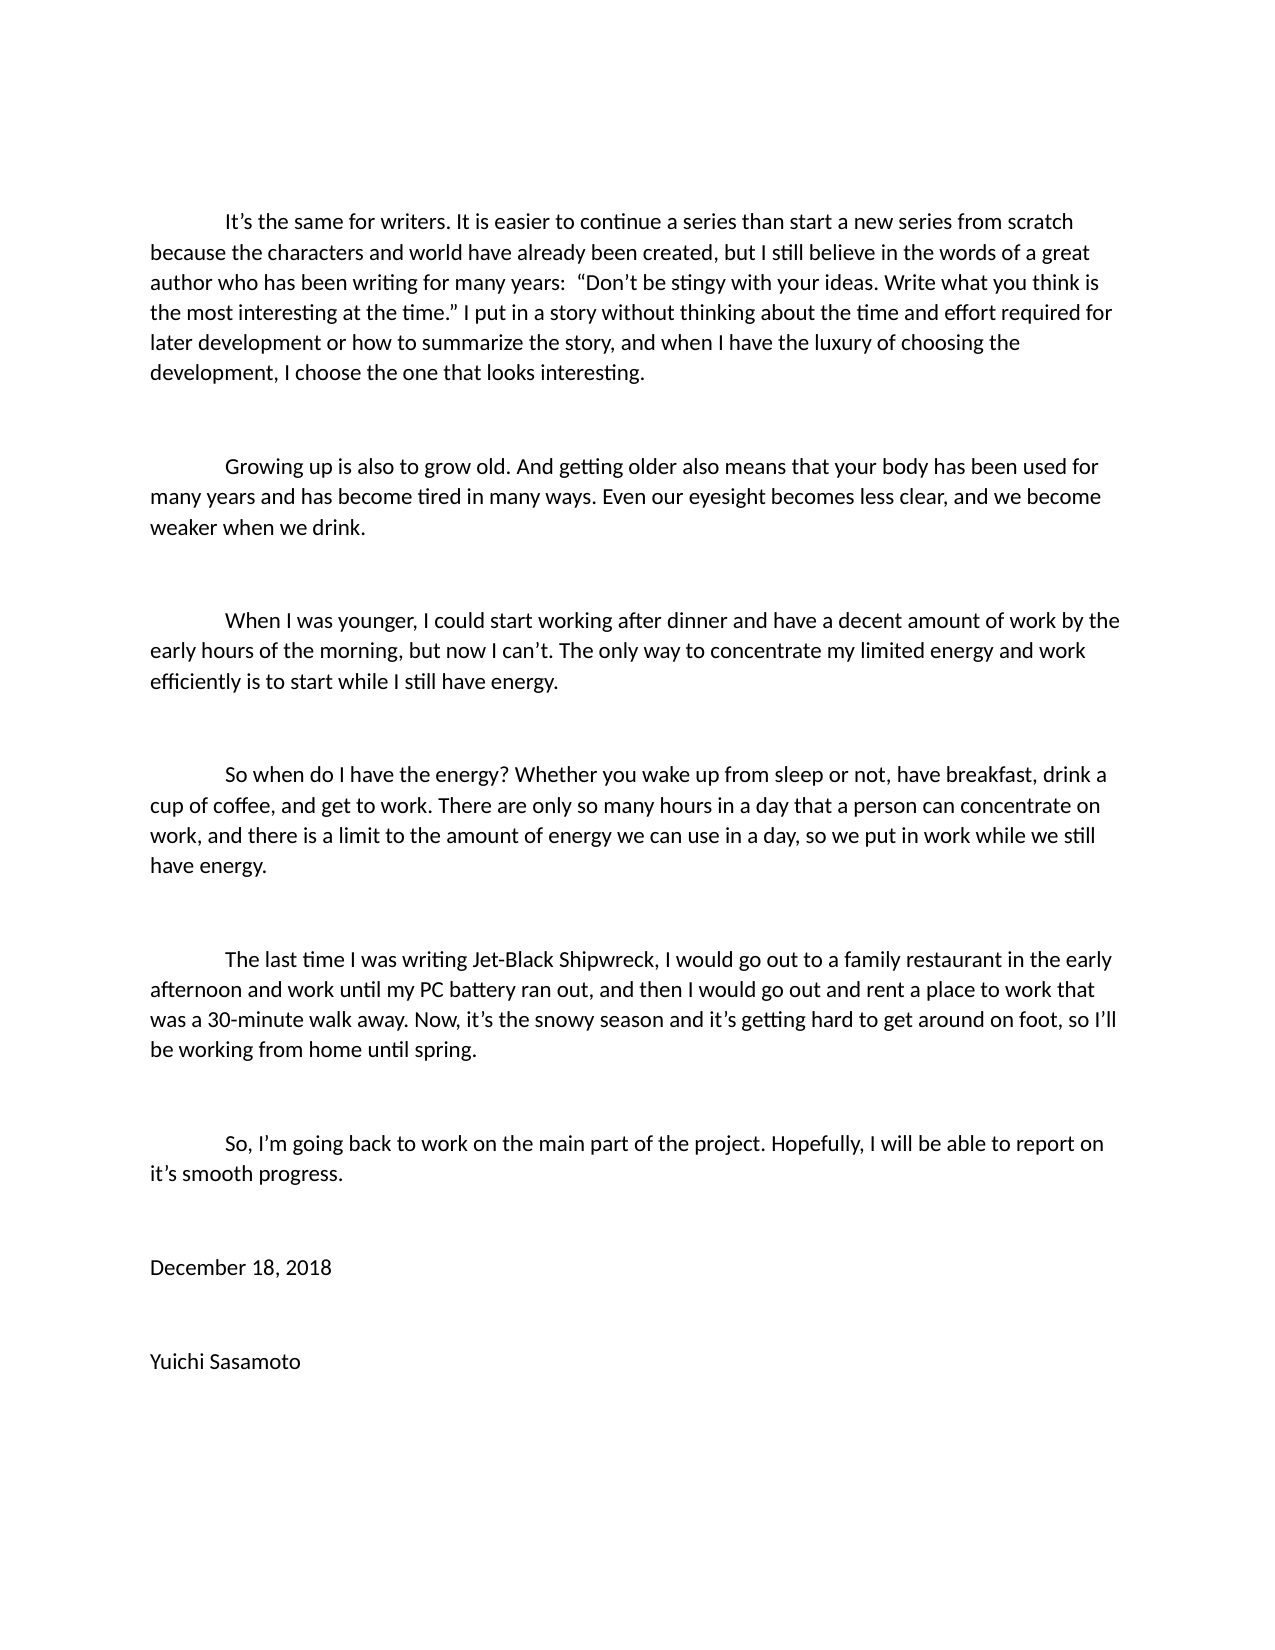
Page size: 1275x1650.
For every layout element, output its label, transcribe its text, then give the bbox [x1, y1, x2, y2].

text It’s the same for writers. It is easier to continue a series than start a new series from scratch because the characters and world have already been created, but I still believe in the words of a great author who has been writing for many years: “Don’t be stingy with your ideas. Write what you think is the most interesting at the time.” I put in a story without thinking about the time and effort required for later development or how to summarize the story, and when I have the luxury of choosing the development, I choose the one that looks interesting. [150, 207, 1125, 387]
text When I was younger, I could start working after dinner and have a decent amount of work by the early hours of the morning, but now I can’t. The only way to concentrate my limited energy and work efficiently is to start while I still have energy. [150, 606, 1125, 695]
text So, I’m going back to work on the main part of the project. Hopefully, I will be able to report on it’s smooth progress. [150, 1129, 1125, 1188]
text The last time I was writing Jet-Black Shipwreck, I would go out to a family restaurant in the early afternoon and work until my PC battery ran out, and then I would go out and rent a place to work that was a 30-minute walk away. Now, it’s the snowy season and it’s getting hard to get around on foot, so I’ll be working from home until spring. [150, 945, 1125, 1064]
text Growing up is also to grow old. And getting older also means that your body has been used for many years and has become tired in many ways. Even our eyesight becomes less clear, and we become weaker when we drink. [150, 452, 1125, 541]
text December 18, 2018 [150, 1253, 1125, 1281]
text Yuichi Sasamoto [150, 1347, 1125, 1375]
text So when do I have the energy? Whether you wake up from sleep or not, have breakfast, drink a cup of coffee, and get to work. There are only so many hours in a day that a person can concentrate on work, and there is a limit to the amount of energy we can use in a day, so we put in work while we still have energy. [150, 761, 1125, 879]
